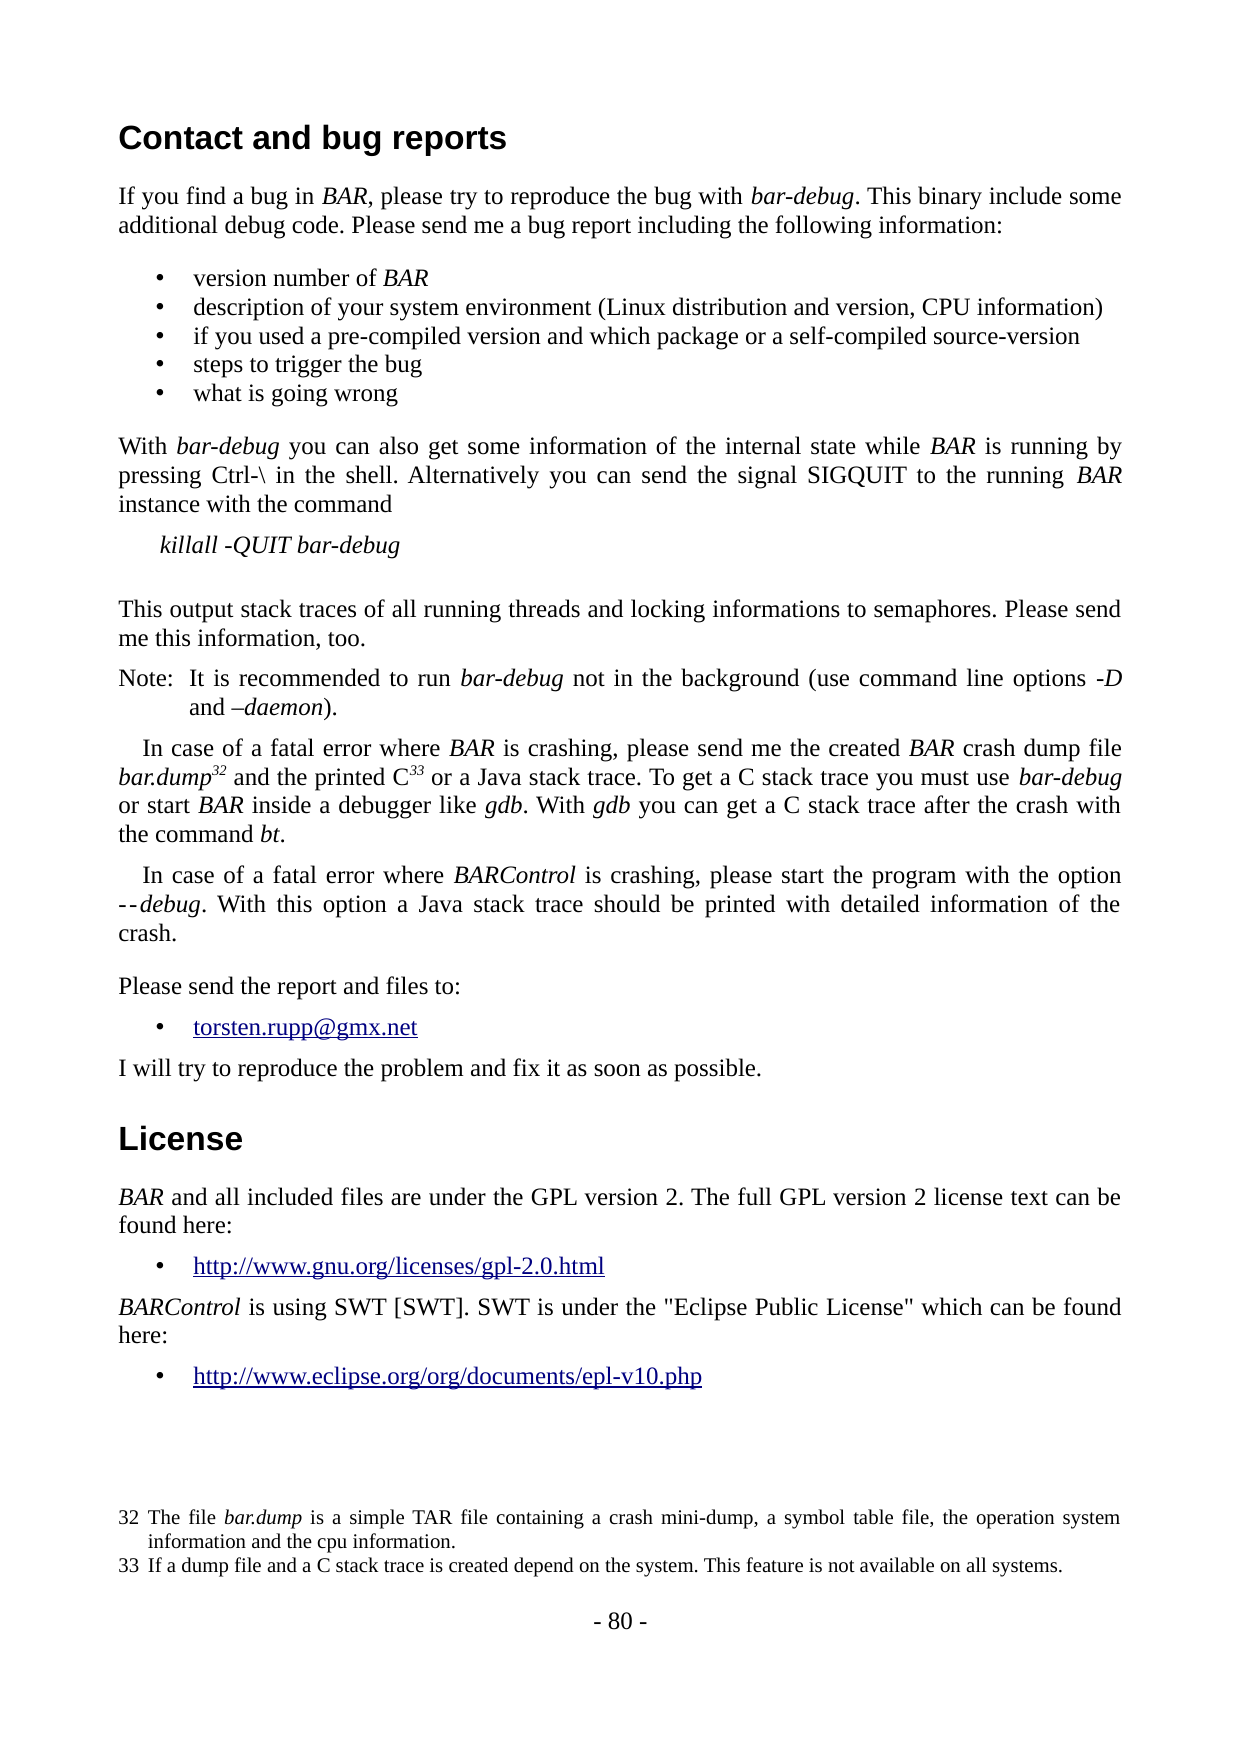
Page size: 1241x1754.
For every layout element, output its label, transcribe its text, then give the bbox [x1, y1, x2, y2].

text The file bar.dump is a simple TAR file containing a crash mini-dump, a symbol table file, the operation system information and the cpu information. [118, 1505, 1122, 1553]
text With bar-debug you can also get some information of the internal state while BAR is running by pressing Ctrl-\ in the shell. Alternatively you can send the signal SIGQUIT to the running BAR instance with the command [118, 431, 1122, 518]
list if you used a pre-compiled version and which package or a self-compiled source-version [156, 321, 1122, 349]
list what is going wrong [156, 378, 1122, 407]
subtitle Contact and bug reports [118, 118, 1122, 157]
text killall -QUIT bar-debug [159, 530, 1122, 558]
text If a dump file and a C stack trace is created depend on the system. This feature is not available on all systems. [118, 1553, 1122, 1577]
list version number of BAR [156, 263, 1122, 292]
text In case of a fatal error where BARControl is crashing, please start the program with the option ‑‑debug. With this option a Java stack trace should be printed with detailed information of the crash. [118, 861, 1122, 947]
list torsten.rupp@gmx.net [156, 1012, 1122, 1041]
list steps to trigger the bug [156, 349, 1122, 378]
subtitle License [118, 1118, 1122, 1157]
text This output stack traces of all running threads and locking informations to semaphores. Please send me this information, too. [118, 594, 1122, 652]
text In case of a fatal error where BAR is crashing, please send me the created BAR crash dump file bar.dump and the printed C or a Java stack trace. To get a C stack trace you must use bar-debug or start BAR inside a debugger like gdb. With gdb you can get a C stack trace after the crash with the command bt. [118, 733, 1122, 848]
text If you find a bug in BAR, please try to reproduce the bug with bar-debug. This binary include some additional debug code. Please send me a bug report including the following information: [118, 181, 1122, 239]
text BARControl is using SWT [SWT]. SWT is under the "Eclipse Public License" which can be found here: [118, 1292, 1122, 1349]
text I will try to reproduce the problem and fix it as soon as possible. [118, 1053, 1122, 1081]
list http://www.eclipse.org/org/documents/epl-v10.php [156, 1361, 1122, 1390]
list http://www.gnu.org/licenses/gpl-2.0.html [156, 1251, 1122, 1280]
text Please send the report and files to: [118, 971, 1122, 1000]
list description of your system environment (Linux distribution and version, CPU information) [156, 292, 1122, 321]
text Note: It is recommended to run bar-debug not in the background (use command line options -D and –daemon). [118, 663, 1122, 721]
text BAR and all included files are under the GPL version 2. The full GPL version 2 license text can be found here: [118, 1182, 1122, 1239]
